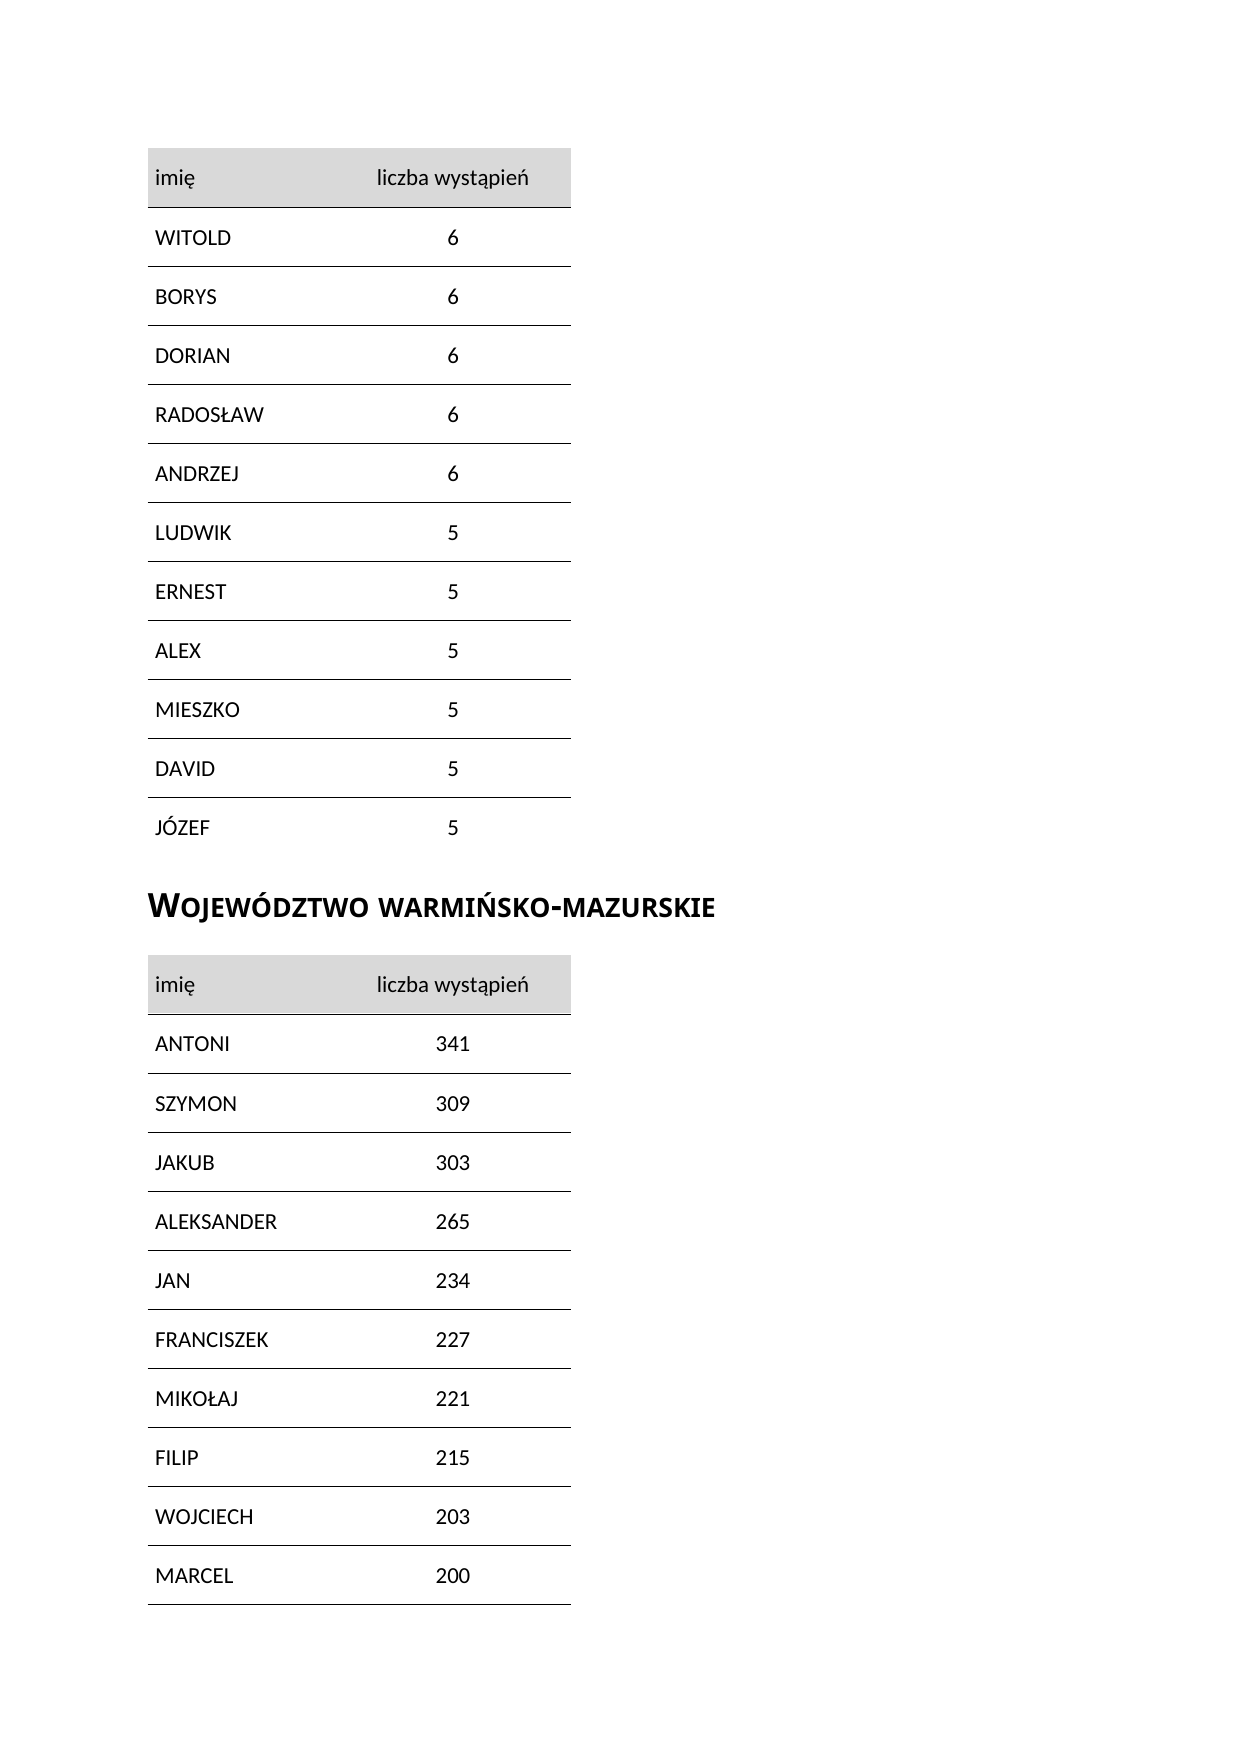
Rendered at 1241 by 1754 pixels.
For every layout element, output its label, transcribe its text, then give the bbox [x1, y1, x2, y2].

table_cell ALEX [148, 621, 335, 679]
table_cell 309 [335, 1074, 571, 1132]
table_cell LUDWIK [148, 503, 335, 561]
table_cell DORIAN [148, 326, 335, 384]
table_cell WOJCIECH [148, 1487, 335, 1545]
table_cell 215 [335, 1428, 571, 1486]
table_cell MIKOŁAJ [148, 1369, 335, 1427]
table_cell 341 [335, 1015, 571, 1073]
table_cell 5 [335, 680, 571, 738]
subtitle Województwo warmińsko-mazurskie [148, 881, 1093, 927]
table_cell 6 [335, 444, 571, 502]
table_cell DAVID [148, 739, 335, 797]
table_cell JAKUB [148, 1133, 335, 1191]
table_cell JAN [148, 1251, 335, 1309]
table_cell 5 [335, 562, 571, 620]
table_cell ERNEST [148, 562, 335, 620]
table_cell 5 [335, 798, 571, 856]
table_cell ANTONI [148, 1015, 335, 1073]
table_cell WITOLD [148, 208, 335, 266]
table_cell 234 [335, 1251, 571, 1309]
table_cell 303 [335, 1133, 571, 1191]
table_cell 200 [335, 1546, 571, 1604]
table_cell 6 [335, 208, 571, 266]
table_cell 203 [335, 1487, 571, 1545]
table_cell SZYMON [148, 1074, 335, 1132]
table_header liczba wystąpień [335, 955, 571, 1013]
table_cell 6 [335, 385, 571, 443]
table_cell 5 [335, 739, 571, 797]
table_header liczba wystąpień [335, 148, 571, 207]
table_cell 6 [335, 326, 571, 384]
table_cell BORYS [148, 267, 335, 325]
table_cell 5 [335, 621, 571, 679]
table_cell 265 [335, 1192, 571, 1250]
table_cell ALEKSANDER [148, 1192, 335, 1250]
table_cell FILIP [148, 1428, 335, 1486]
table_cell JÓZEF [148, 798, 335, 856]
table_cell ANDRZEJ [148, 444, 335, 502]
table_header imię [148, 955, 335, 1013]
table_header imię [148, 148, 335, 207]
table_cell 221 [335, 1369, 571, 1427]
table_cell 6 [335, 267, 571, 325]
table_cell MARCEL [148, 1546, 335, 1604]
table_cell 5 [335, 503, 571, 561]
table_cell MIESZKO [148, 680, 335, 738]
table_cell 227 [335, 1310, 571, 1368]
table_cell RADOSŁAW [148, 385, 335, 443]
table_cell FRANCISZEK [148, 1310, 335, 1368]
